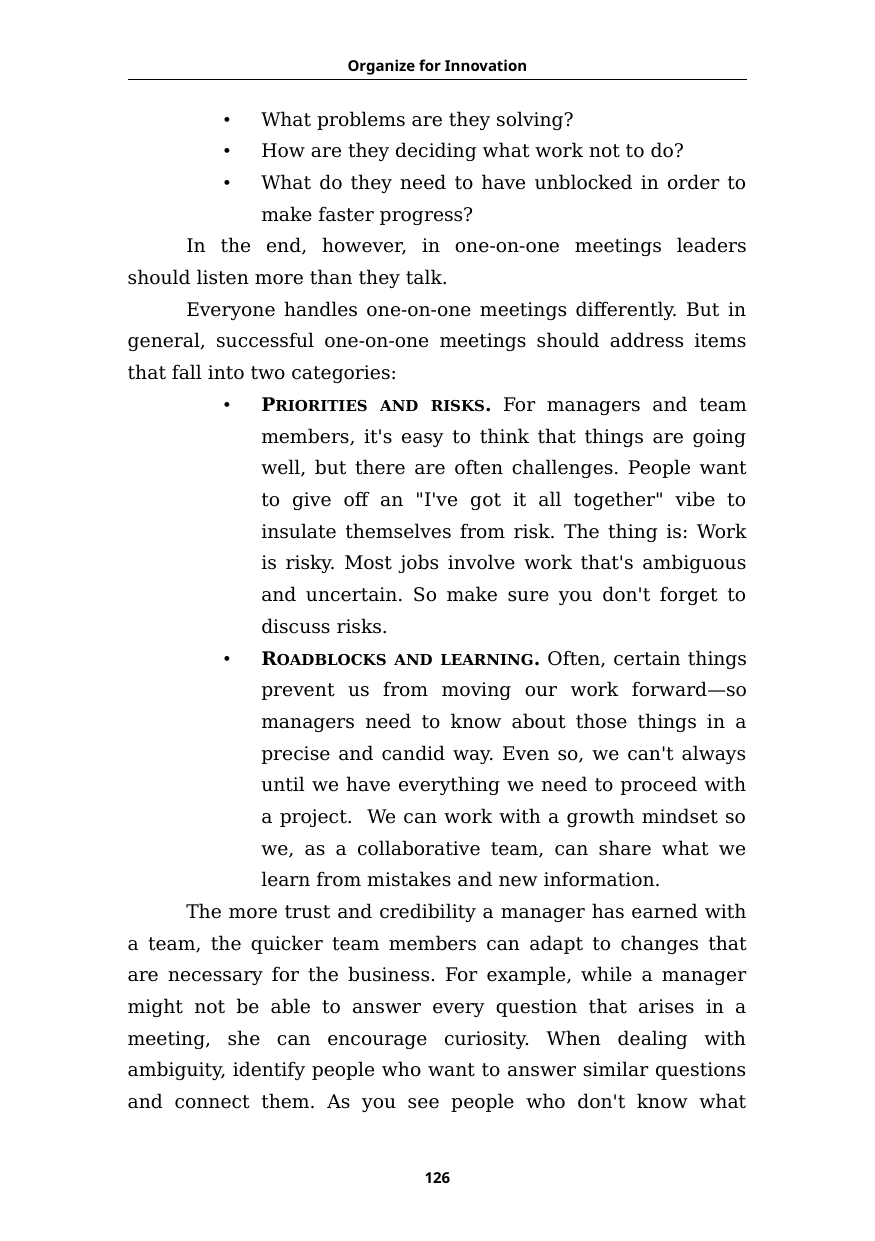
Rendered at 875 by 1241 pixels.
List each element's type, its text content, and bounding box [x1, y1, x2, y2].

text Everyone handles one-on-one meetings differently. But in general, successful one-on-one meetings should address items that fall into two categories: [127, 299, 747, 384]
list What do they need to have unblocked in order to make faster progress? [223, 172, 747, 226]
text In the end, however, in one-on-one meetings leaders should listen more than they talk. [127, 235, 747, 289]
list Priorities and risks. For managers and team members, it's easy to think that things are going well, but there are often challenges. People want to give off an "I've got it all together" vibe to insulate themselves from risk. The thing is: Work is risky. Most jobs involve work that's ambiguous and uncertain. So make sure you don't forget to discuss risks. [223, 394, 747, 637]
list Roadblocks and learning. Often, certain things prevent us from moving our work forward—so managers need to know about those things in a precise and candid way. Even so, we can't always until we have everything we need to proceed with a project. We can work with a growth mindset so we, as a collaborative team, can share what we learn from mistakes and new information. [223, 647, 747, 891]
text The more trust and credibility a manager has earned with a team, the quicker team members can adapt to changes that are necessary for the business. For example, while a manager might not be able to answer every question that arises in a meeting, she can encourage curiosity. When dealing with ambiguity, identify people who want to answer similar questions and connect them. As you see people who don't know what [127, 901, 747, 1113]
list How are they deciding what work not to do? [223, 140, 747, 162]
list What problems are they solving? [223, 109, 747, 131]
